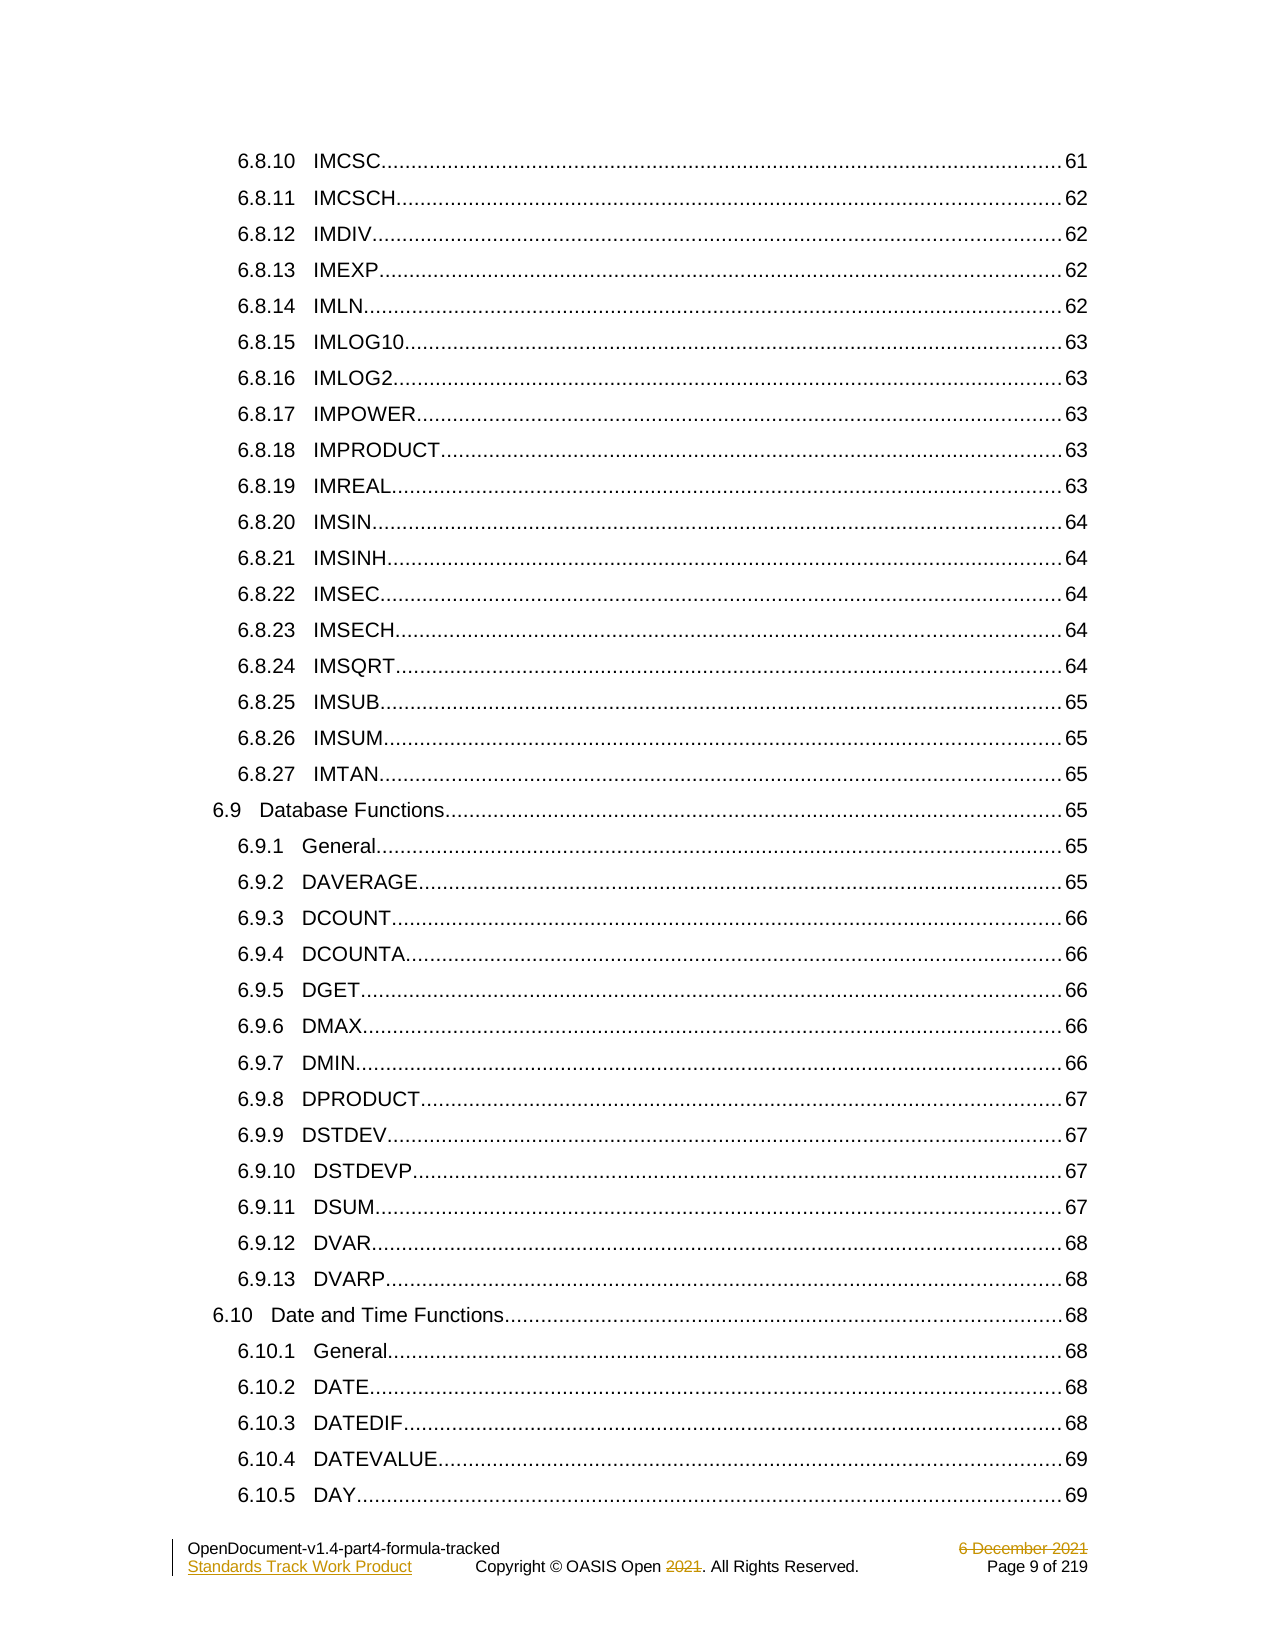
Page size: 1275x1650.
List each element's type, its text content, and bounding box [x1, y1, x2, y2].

text 6.9.1 General 65 [237, 835, 1088, 858]
text 6.8.17 IMPOWER 63 [237, 402, 1088, 426]
text 6.10.2 DATE 68 [237, 1375, 1088, 1399]
text 6.10.5 DAY 69 [237, 1483, 1088, 1507]
text 6.8.26 IMSUM 65 [237, 727, 1088, 750]
text 6.9.13 DVARP 68 [237, 1267, 1088, 1291]
text 6.9.12 DVAR 68 [237, 1231, 1088, 1255]
text 6.8.14 IMLN 62 [237, 294, 1088, 318]
text 6.9.2 DAVERAGE 65 [237, 871, 1088, 894]
text 6.8.19 IMREAL 63 [237, 474, 1088, 498]
text 6.9.8 DPRODUCT 67 [237, 1087, 1088, 1111]
text 6.9.11 DSUM 67 [237, 1195, 1088, 1219]
text 6.8.13 IMEXP 62 [237, 258, 1088, 282]
text 6.10.3 DATEDIF 68 [237, 1411, 1088, 1435]
text 6.10.1 General 68 [237, 1339, 1088, 1363]
text 6.8.22 IMSEC 64 [237, 582, 1088, 606]
text 6.8.21 IMSINH 64 [237, 546, 1088, 570]
text 6.9.7 DMIN 66 [237, 1051, 1088, 1074]
text 6.9.10 DSTDEVP 67 [237, 1159, 1088, 1183]
text 6.8.10 IMCSC 61 [237, 150, 1088, 173]
text 6.8.18 IMPRODUCT 63 [237, 438, 1088, 462]
text 6.9.6 DMAX 66 [237, 1015, 1088, 1038]
text 6.8.27 IMTAN 65 [237, 763, 1088, 786]
text 6.8.24 IMSQRT 64 [237, 654, 1088, 678]
text 6.8.16 IMLOG2 63 [237, 366, 1088, 390]
text 6.8.11 IMCSCH 62 [237, 186, 1088, 209]
text 6.9.4 DCOUNTA 66 [237, 943, 1088, 966]
text 6.8.12 IMDIV 62 [237, 222, 1088, 246]
text 6.9.9 DSTDEV 67 [237, 1123, 1088, 1147]
text 6.10.4 DATEVALUE 69 [237, 1447, 1088, 1471]
text 6.10 Date and Time Functions 68 [212, 1303, 1088, 1327]
text 6.8.15 IMLOG10 63 [237, 330, 1088, 354]
text 6.9 Database Functions 65 [212, 799, 1088, 822]
text 6.9.3 DCOUNT 66 [237, 907, 1088, 930]
text 6.9.5 DGET 66 [237, 979, 1088, 1002]
text 6.8.25 IMSUB 65 [237, 691, 1088, 714]
text 6.8.23 IMSECH 64 [237, 618, 1088, 642]
text 6.8.20 IMSIN 64 [237, 510, 1088, 534]
